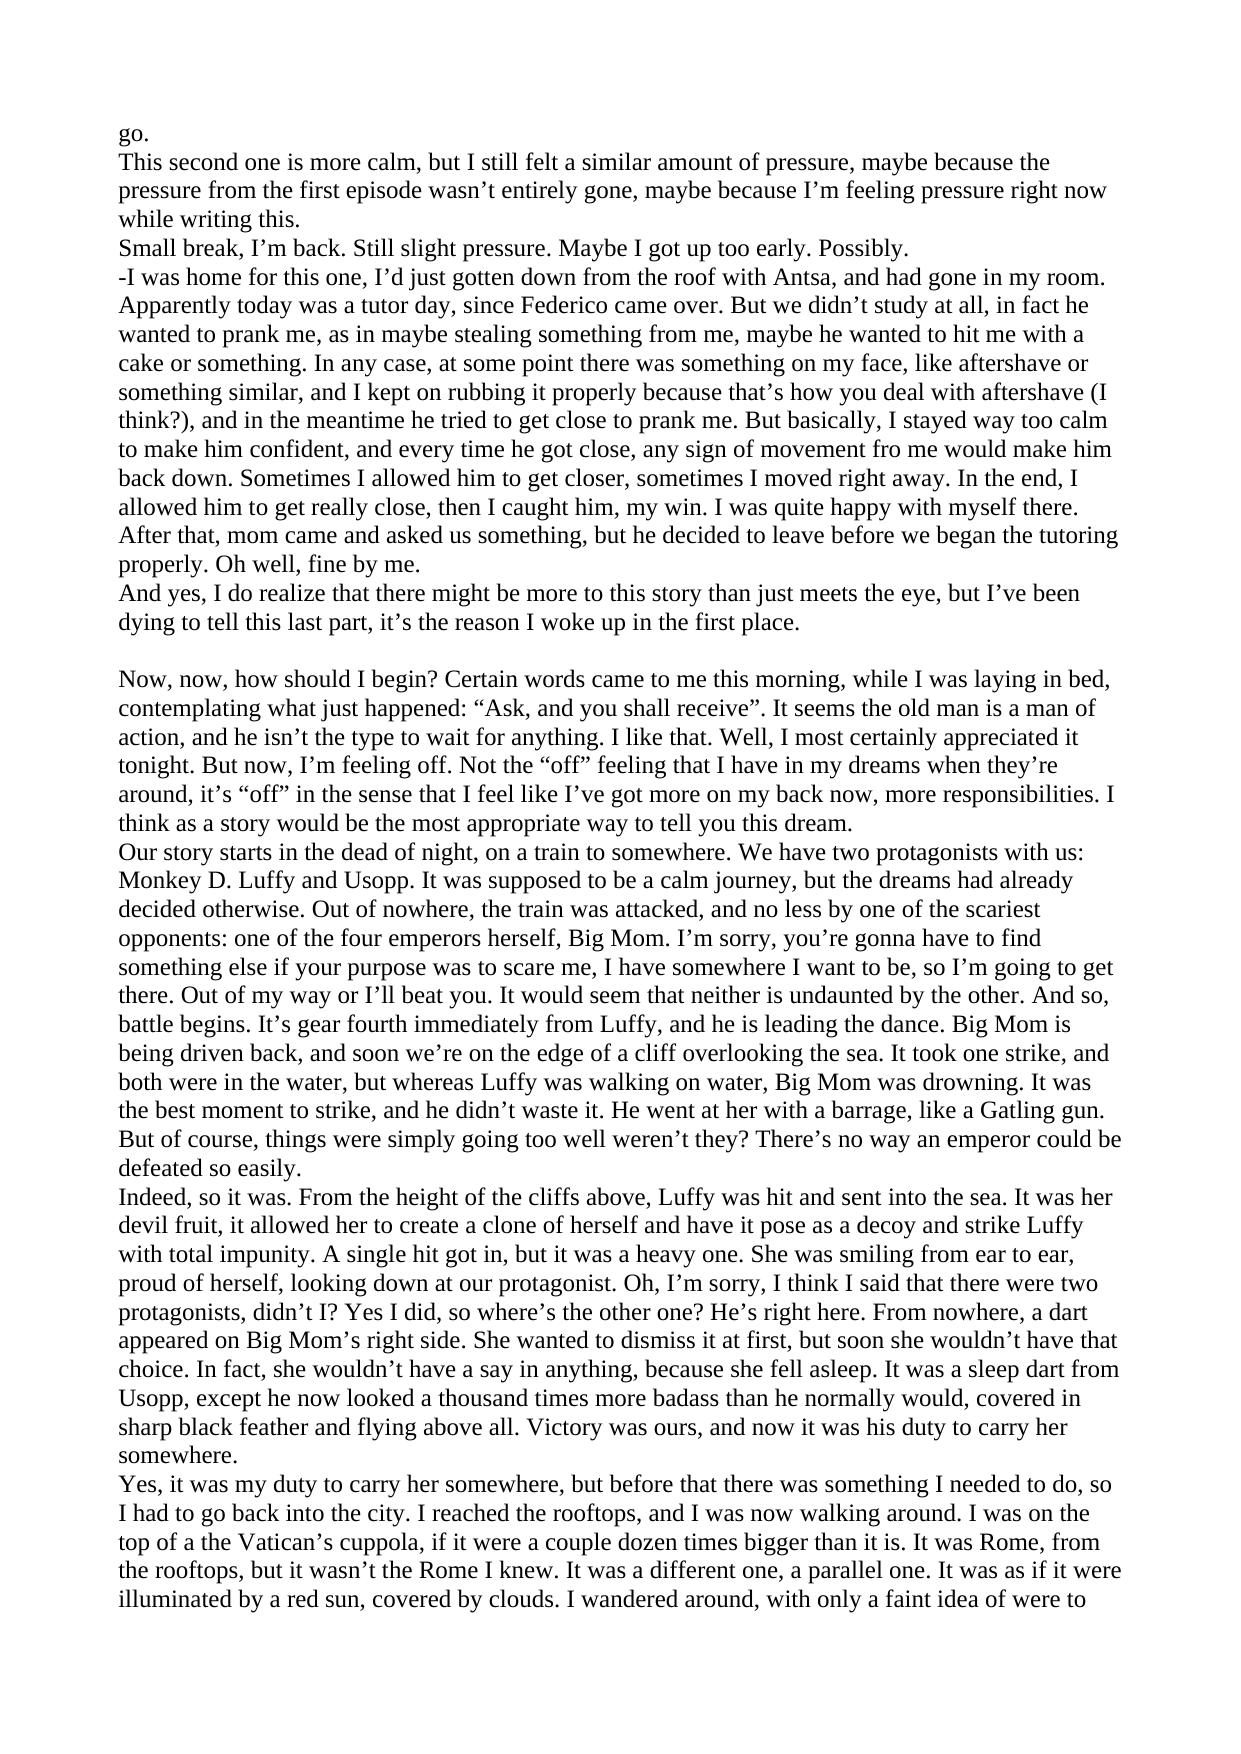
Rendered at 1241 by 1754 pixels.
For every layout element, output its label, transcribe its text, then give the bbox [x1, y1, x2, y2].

text go. [118, 118, 1122, 147]
text Small break, I’m back. Still slight pressure. Maybe I got up too early. Possibly. [118, 233, 1122, 262]
text Now, now, how should I begin? Certain words came to me this morning, while I was laying in bed, contemplating what just happened: “Ask, and you shall receive”. It seems the old man is a man of action, and he isn’t the type to wait for anything. I like that. Well, I most certainly appreciated it tonight. But now, I’m feeling off. Not the “off” feeling that I have in my dreams when they’re around, it’s “off” in the sense that I feel like I’ve got more on my back now, more responsibilities. I think as a story would be the most appropriate way to tell you this dream. [118, 664, 1122, 837]
text Our story starts in the dead of night, on a train to somewhere. We have two protagonists with us: Monkey D. Luffy and Usopp. It was supposed to be a calm journey, but the dreams had already decided otherwise. Out of nowhere, the train was attacked, and no less by one of the scariest opponents: one of the four emperors herself, Big Mom. I’m sorry, you’re gonna have to find something else if your purpose was to scare me, I have somewhere I want to be, so I’m going to get there. Out of my way or I’ll beat you. It would seem that neither is undaunted by the other. And so, battle begins. It’s gear fourth immediately from Luffy, and he is leading the dance. Big Mom is being driven back, and soon we’re on the edge of a cliff overlooking the sea. It took one strike, and both were in the water, but whereas Luffy was walking on water, Big Mom was drowning. It was the best moment to strike, and he didn’t waste it. He went at her with a barrage, like a Gatling gun. But of course, things were simply going too well weren’t they? There’s no way an emperor could be defeated so easily. [118, 837, 1122, 1182]
text -I was home for this one, I’d just gotten down from the roof with Antsa, and had gone in my room. Apparently today was a tutor day, since Federico came over. But we didn’t study at all, in fact he wanted to prank me, as in maybe stealing something from me, maybe he wanted to hit me with a cake or something. In any case, at some point there was something on my face, like aftershave or something similar, and I kept on rubbing it properly because that’s how you deal with aftershave (I think?), and in the meantime he tried to get close to prank me. But basically, I stayed way too calm to make him confident, and every time he got close, any sign of movement fro me would make him back down. Sometimes I allowed him to get closer, sometimes I moved right away. In the end, I allowed him to get really close, then I caught him, my win. I was quite happy with myself there. After that, mom came and asked us something, but he decided to leave before we began the tutoring properly. Oh well, fine by me. [118, 262, 1122, 578]
text Indeed, so it was. From the height of the cliffs above, Luffy was hit and sent into the sea. It was her devil fruit, it allowed her to create a clone of herself and have it pose as a decoy and strike Luffy with total impunity. A single hit got in, but it was a heavy one. She was smiling from ear to ear, proud of herself, looking down at our protagonist. Oh, I’m sorry, I think I said that there were two protagonists, didn’t I? Yes I did, so where’s the other one? He’s right here. From nowhere, a dart appeared on Big Mom’s right side. She wanted to dismiss it at first, but soon she wouldn’t have that choice. In fact, she wouldn’t have a say in anything, because she fell asleep. It was a sleep dart from Usopp, except he now looked a thousand times more badass than he normally would, covered in sharp black feather and flying above all. Victory was ours, and now it was his duty to carry her somewhere. [118, 1182, 1122, 1469]
text This second one is more calm, but I still felt a similar amount of pressure, maybe because the pressure from the first episode wasn’t entirely gone, maybe because I’m feeling pressure right now while writing this. [118, 147, 1122, 233]
text Yes, it was my duty to carry her somewhere, but before that there was something I needed to do, so I had to go back into the city. I reached the rooftops, and I was now walking around. I was on the top of a the Vatican’s cuppola, if it were a couple dozen times bigger than it is. It was Rome, from the rooftops, but it wasn’t the Rome I knew. It was a different one, a parallel one. It was as if it were illuminated by a red sun, covered by clouds. I wandered around, with only a faint idea of were to [118, 1469, 1122, 1613]
text And yes, I do realize that there might be more to this story than just meets the eye, but I’ve been dying to tell this last part, it’s the reason I woke up in the first place. [118, 578, 1122, 636]
